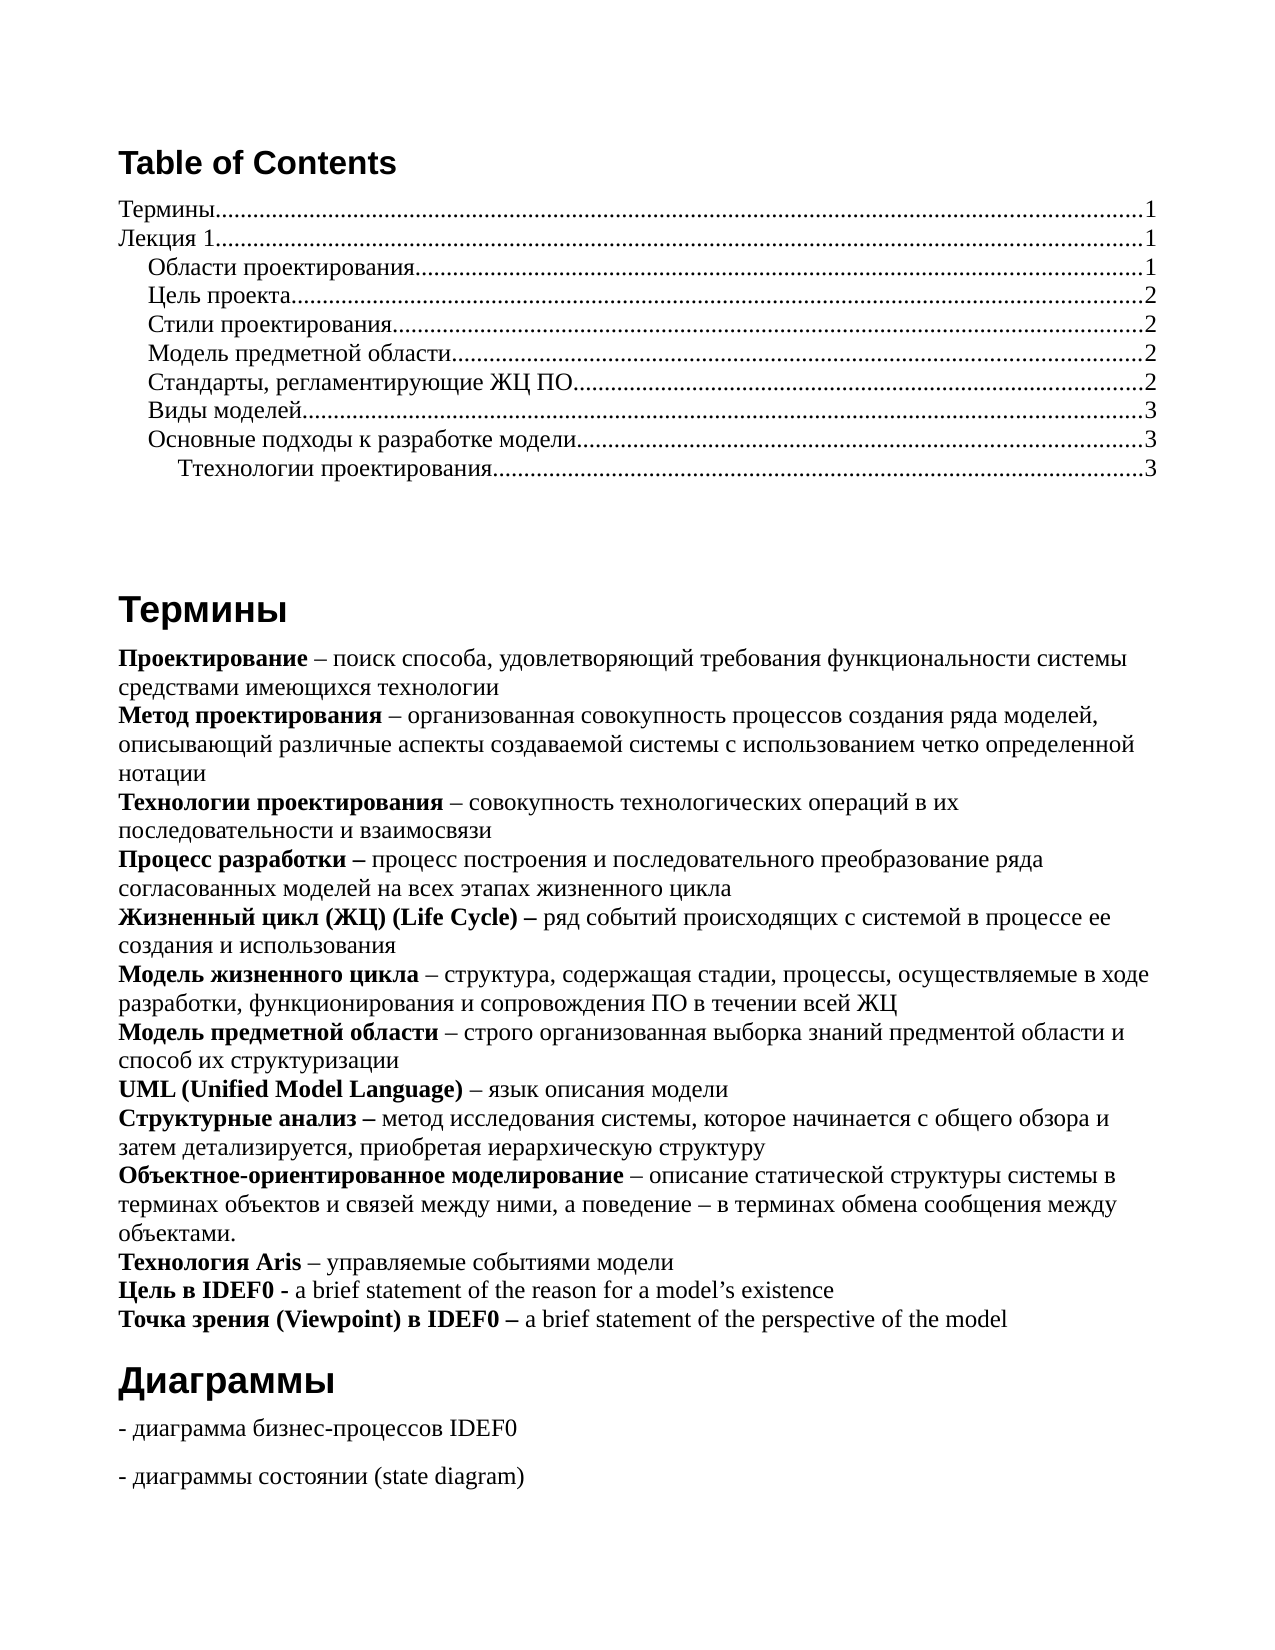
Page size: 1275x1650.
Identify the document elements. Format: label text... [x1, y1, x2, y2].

text UML (Unified Model Language) – язык описания модели [118, 1074, 1157, 1103]
text Стили проектирования 2 [148, 309, 1157, 338]
text Технологии проектирования – совокупность технологических операций в их последовательности и взаимосвязи [118, 787, 1157, 844]
text Объектное-ориентированное моделирование – описание статической структуры системы в терминах объектов и связей между ними, а поведение – в терминах обмена сообщения между объектами. [118, 1160, 1157, 1247]
text Цель проекта 2 [148, 280, 1157, 309]
text Технология Aris – управляемые событиями модели [118, 1247, 1157, 1275]
text Термины 1 [118, 194, 1157, 223]
text Основные подходы к разработке модели 3 [148, 424, 1157, 453]
text Структурные анализ – метод исследования системы, которое начинается с общего обзора и затем детализируется, приобретая иерархическую структуру [118, 1103, 1157, 1160]
text - диаграммы состоянии (state diagram) [118, 1461, 1157, 1490]
text Модель предметной области – строго организованная выборка знаний предментой области и способ их структуризации [118, 1017, 1157, 1074]
text - диаграмма бизнес-процессов IDEF0 [118, 1413, 1157, 1442]
text Области проектирования 1 [148, 252, 1157, 280]
subtitle Диаграммы [118, 1358, 1157, 1401]
text Метод проектирования – организованная совокупность процессов создания ряда моделей, описывающий различные аспекты создаваемой системы с использованием четко определенной нотации [118, 700, 1157, 787]
text Ттехнологии проектирования 3 [177, 453, 1157, 482]
subtitle Table of Contents [118, 143, 1157, 182]
text Лекция 1 1 [118, 223, 1157, 252]
text Процесс разработки – процесс построения и последовательного преобразование ряда согласованных моделей на всех этапах жизненного цикла [118, 844, 1157, 902]
text Виды моделей 3 [148, 395, 1157, 424]
text Проектирование – поиск способа, удовлетворяющий требования функциональности системы средствами имеющихся технологии [118, 643, 1157, 700]
subtitle Термины [118, 587, 1157, 630]
text Цель в IDEF0 - a brief statement of the reason for a model’s existence [118, 1275, 1157, 1304]
text Стандарты, регламентирующие ЖЦ ПО 2 [148, 367, 1157, 395]
text Жизненный цикл (ЖЦ) (Life Cycle) – ряд событий происходящих с системой в процессе ее создания и использования [118, 902, 1157, 959]
text Модель предметной области 2 [148, 338, 1157, 367]
text Точка зрения (Viewpoint) в IDEF0 – a brief statement of the perspective of the model [118, 1304, 1157, 1333]
text Модель жизненного цикла – структура, содержащая стадии, процессы, осуществляемые в ходе разработки, функционирования и сопровождения ПО в течении всей ЖЦ [118, 959, 1157, 1017]
